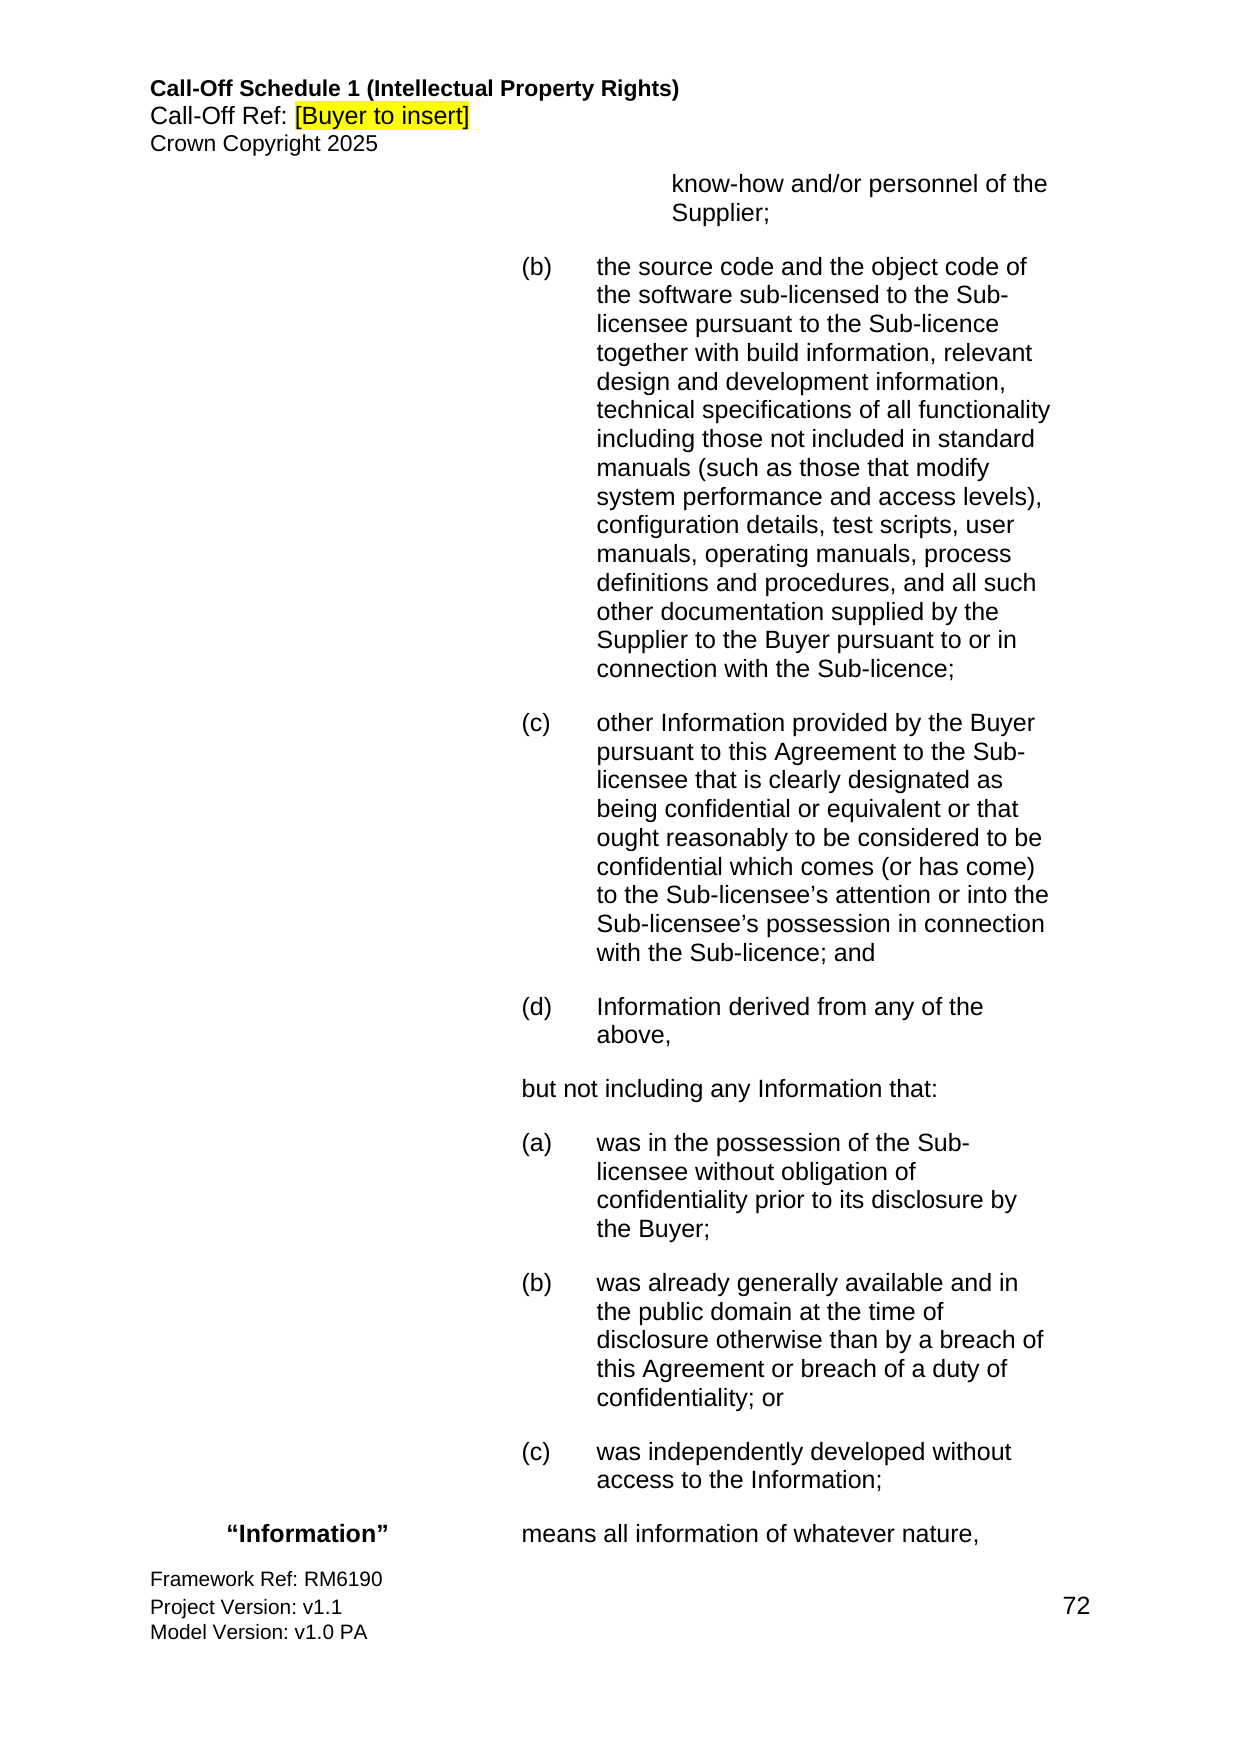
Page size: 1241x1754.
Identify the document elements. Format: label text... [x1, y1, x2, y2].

table_header know-how and/or personnel of the Supplier; the source code and the object code of the software sub-licensed to the Sub-licensee pursuant to the Sub-licence together with build information, relevant design and development information, technical specifications of all functionality including those not included in standard manuals (such as those that modify system performance and access levels), configuration details, test scripts, user manuals, operating manuals, process definitions and procedures, and all such other documentation supplied by the Supplier to the Buyer pursuant to or in connection with the Sub-licence; other Information provided by the Buyer pursuant to this Agreement to the Sub-licensee that is clearly designated as being confidential or equivalent or that ought reasonably to be considered to be confidential which comes (or has come) to the Sub-licensee’s attention or into the Sub-licensee’s possession in connection with the Sub-licence; and Information derived from any of the above, but not including any Information that: was in the possession of the Sub-licensee without obligation of confidentiality prior to its disclosure by the Buyer; was already generally available and in the public domain at the time of disclosure otherwise than by a breach of this Agreement or breach of a duty of confidentiality; or was independently developed without access to the Information; [510, 156, 1066, 1506]
table_header [215, 156, 510, 1506]
table_cell means all information of whatever nature, [510, 1506, 1066, 1560]
table_cell “Information” [215, 1506, 510, 1560]
